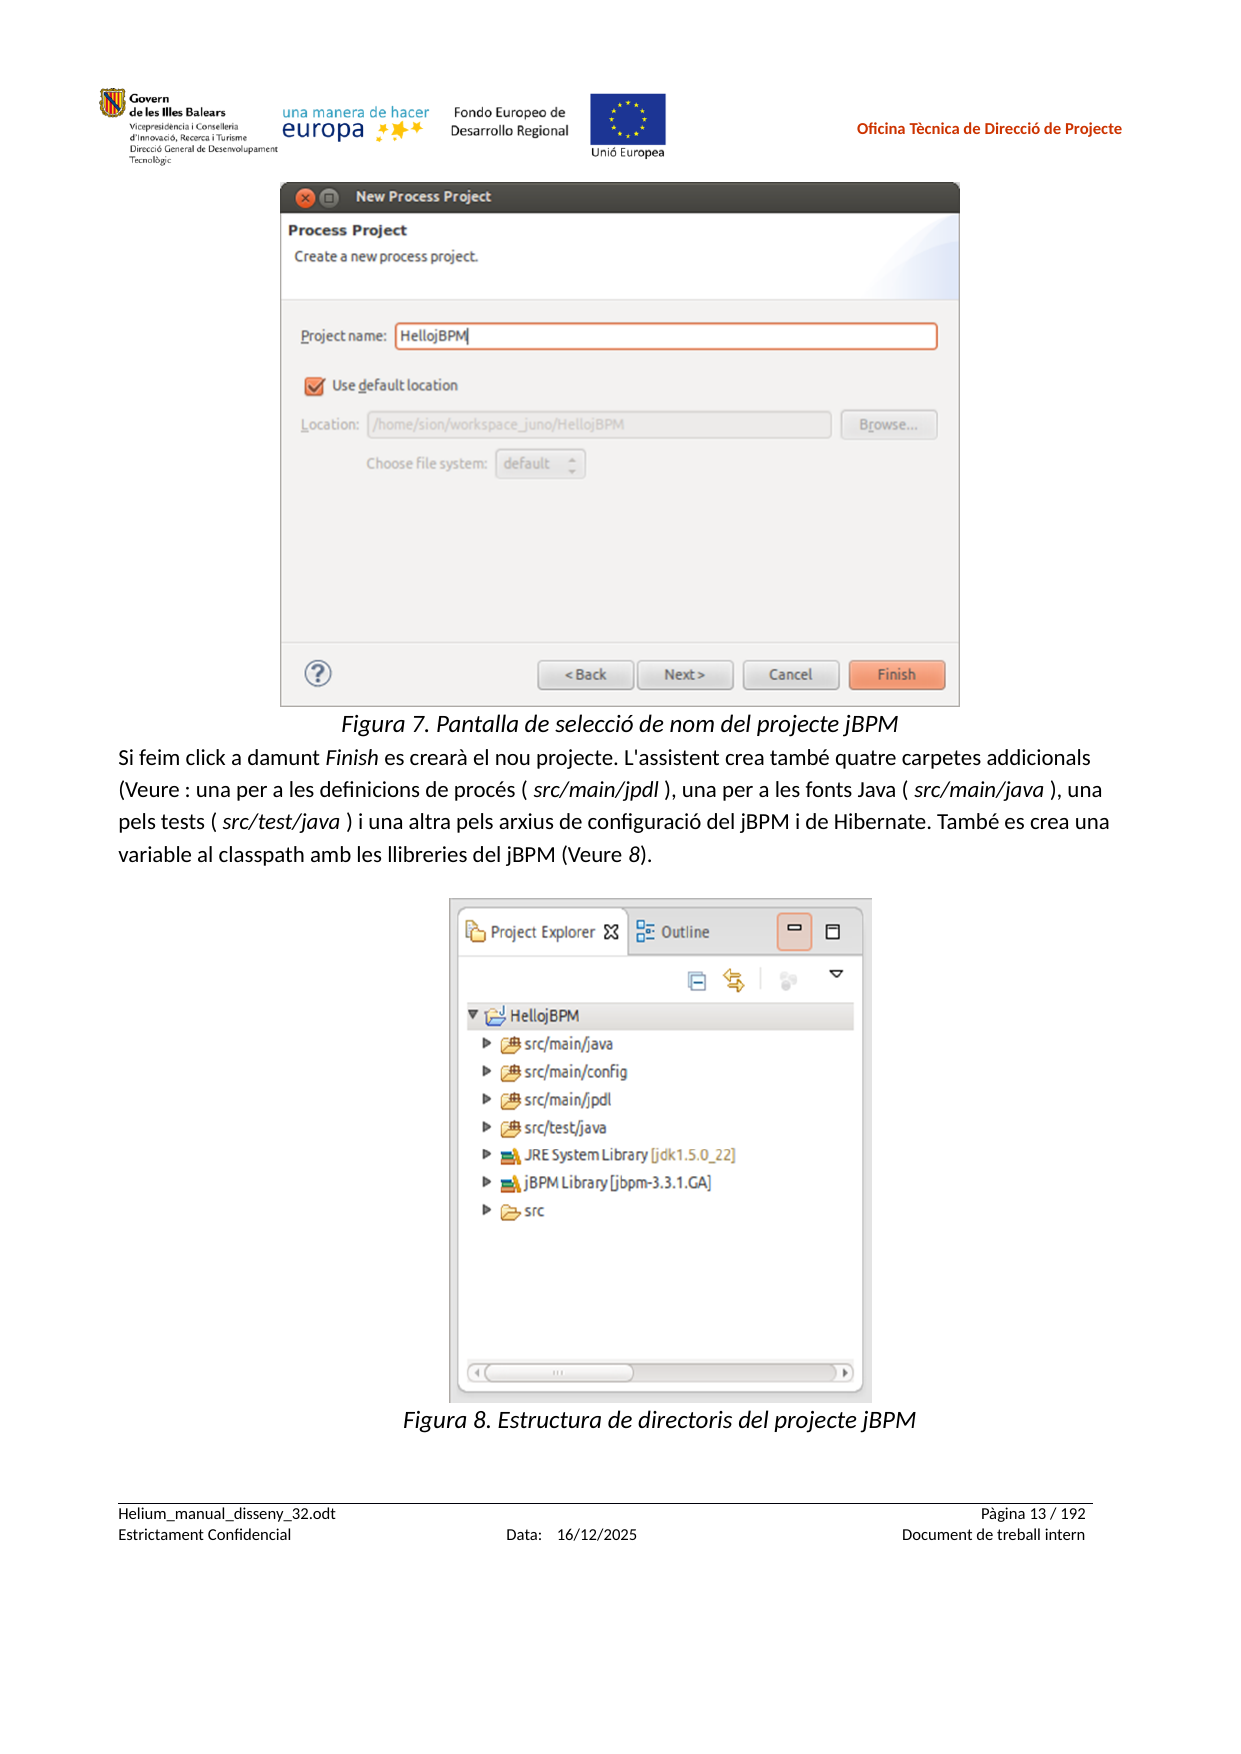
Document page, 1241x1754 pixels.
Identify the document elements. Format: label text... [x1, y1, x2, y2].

text Si feim click a damunt Finish es crearà el nou projecte. L'assistent crea també quatre carpetes addicionals (Veure : una per a les definicions de procés ( src/main/jpdl ), una per a les fonts Java ( src/main/java ), una pels tests ( src/test/java ) i una altra pels arxius de configuració del jBPM i de Hibernate. També es crea una variable al classpath amb les llibreries del jBPM (Veure Figura 8). [118, 706, 1122, 868]
picture [99, 87, 668, 166]
picture [278, 180, 962, 709]
text Figura 7. Pantalla de selecció de nom del projecte jBPM [279, 709, 962, 739]
picture [447, 896, 873, 1404]
text Figura 8. Estructura de directoris del projecte jBPM [364, 1402, 955, 1434]
